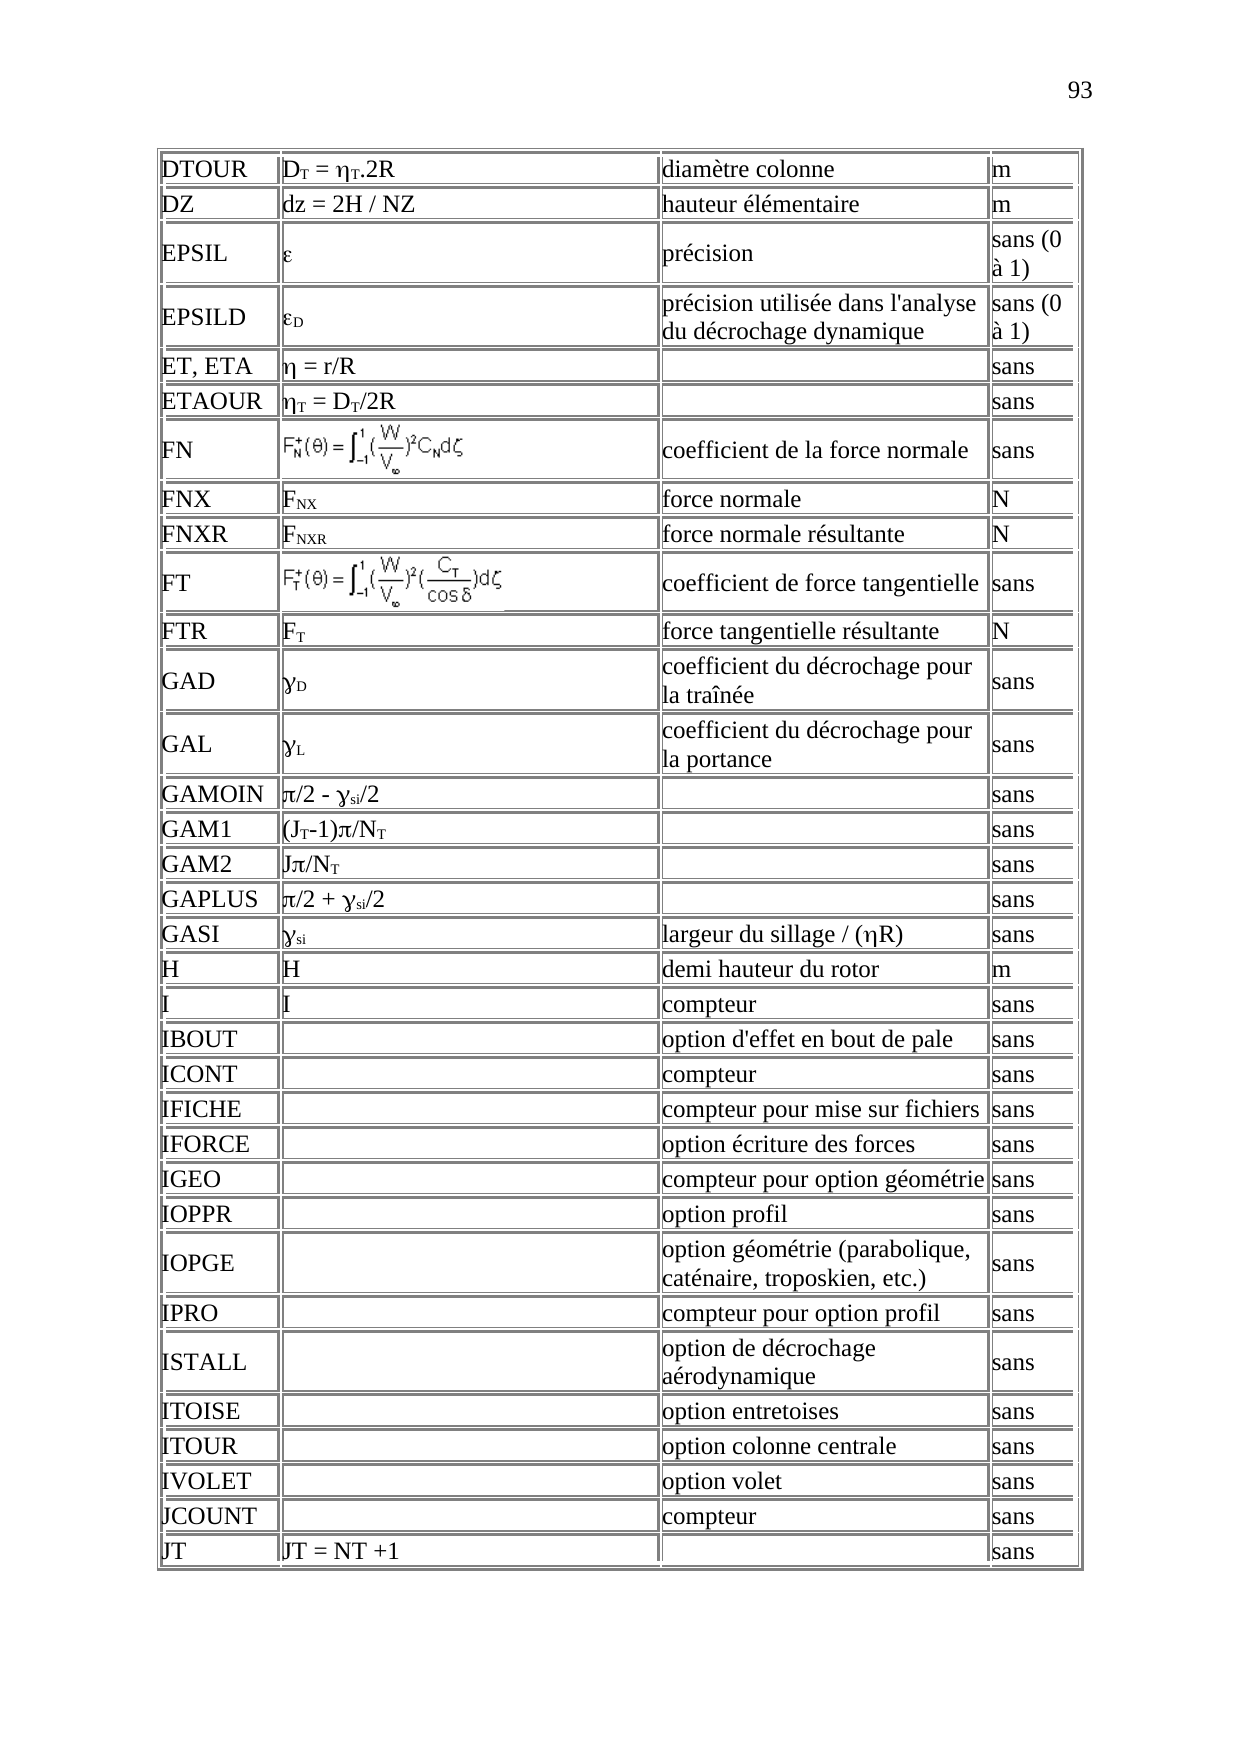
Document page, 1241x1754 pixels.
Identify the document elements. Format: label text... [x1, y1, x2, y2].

table_cell [284, 1234, 657, 1291]
table_cell ET, ETA [160, 345, 280, 380]
table_cell GASI [160, 913, 280, 948]
table_cell m [990, 183, 1081, 218]
table_cell sans [990, 1123, 1081, 1158]
table_cell option géométrie (parabolique, caténaire, troposkien, etc.) [663, 1234, 987, 1291]
table_cell [284, 1396, 657, 1425]
table_cell option profil [663, 1199, 987, 1228]
table_cell N [990, 513, 1081, 548]
table_cell [663, 779, 987, 808]
table_cell sans [990, 1193, 1081, 1228]
table_cell I [160, 983, 280, 1018]
table_cell sans [990, 843, 1081, 878]
table_cell ETAOUR [160, 380, 280, 415]
table_cell option écriture des forces [663, 1129, 987, 1158]
table_cell [663, 884, 987, 913]
table_cell JCOUNT [160, 1495, 280, 1530]
table_cell option volet [663, 1466, 987, 1495]
table_cell  [284, 224, 657, 281]
table_cell option d'effet en bout de pale [663, 1024, 987, 1053]
table_cell sans [990, 1326, 1081, 1390]
table_cell compteur [663, 1059, 987, 1088]
table_cell sans [990, 1018, 1081, 1053]
table_cell [660, 1530, 990, 1565]
table_cell [663, 386, 987, 415]
table_cell sans [990, 1158, 1081, 1193]
table_cell GAD [160, 645, 280, 709]
table_cell coefficient de la force normale [663, 421, 987, 478]
table_cell sans [990, 1390, 1081, 1425]
table_cell sans [990, 345, 1081, 380]
table_cell option colonne centrale [663, 1431, 987, 1460]
table_cell ITOISE [160, 1390, 280, 1425]
table_cell dz = 2H / NZ [284, 189, 657, 218]
picture [282, 554, 505, 611]
table_cell [284, 1094, 657, 1123]
table_cell sans [990, 645, 1081, 709]
table_cell sans [990, 709, 1081, 773]
picture [282, 421, 465, 478]
table_cell [284, 1431, 657, 1460]
table_cell compteur pour option géométrie [663, 1164, 987, 1193]
table_cell FNXR [160, 513, 280, 548]
table_cell (JT-1)/NT [284, 814, 657, 843]
table_cell sans (0 à 1) [990, 281, 1081, 345]
table_cell option entretoises [663, 1396, 987, 1425]
table_cell FNXR [284, 519, 657, 548]
table_cell FNX [160, 478, 280, 513]
table_cell GAMOIN [160, 773, 280, 808]
table_cell N [990, 610, 1081, 645]
table_cell largeur du sillage / (R) [663, 919, 987, 948]
table_cell  = r/R [284, 351, 657, 380]
table_cell coefficient du décrochage pour la portance [663, 715, 987, 773]
table_cell si [284, 919, 657, 948]
table_cell sans [990, 1425, 1081, 1460]
table_cell sans [990, 1053, 1081, 1088]
table_cell GAL [160, 709, 280, 773]
table_cell sans [990, 548, 1081, 610]
table_cell [284, 1199, 657, 1228]
table_cell GAM2 [160, 843, 280, 878]
table_cell sans [990, 913, 1081, 948]
table_cell EPSIL [160, 218, 280, 281]
table_cell DT = T.2R [280, 149, 660, 183]
table_cell FT [284, 616, 657, 645]
table_cell D [284, 651, 657, 709]
table_cell sans [990, 415, 1081, 478]
table_cell [284, 1164, 657, 1193]
table_cell [505, 554, 657, 610]
table_cell ITOUR [160, 1425, 280, 1460]
table_cell compteur pour option profil [663, 1298, 987, 1326]
table_cell FNX [284, 484, 657, 513]
table_cell sans [990, 808, 1081, 843]
table_cell JT = NT +1 [280, 1530, 660, 1565]
table_cell ICONT [160, 1053, 280, 1088]
table_cell [663, 849, 987, 878]
table_cell compteur [663, 989, 987, 1018]
table_cell [284, 1129, 657, 1158]
table_cell IBOUT [160, 1018, 280, 1053]
table_cell sans [990, 878, 1081, 913]
table_cell IFORCE [160, 1123, 280, 1158]
table_cell IPRO [160, 1291, 280, 1326]
table_cell [284, 1466, 657, 1495]
table_cell m [990, 948, 1081, 983]
table_cell J/NT [284, 849, 657, 878]
table_cell [284, 1298, 657, 1326]
table_cell sans [990, 1291, 1081, 1326]
table_cell [284, 1333, 657, 1390]
table_cell DZ [160, 183, 280, 218]
table_cell /2 - si/2 [284, 779, 657, 808]
table_cell FN [160, 415, 280, 478]
table_cell GAM1 [160, 808, 280, 843]
table_cell [465, 421, 657, 478]
table_cell précision [663, 224, 987, 281]
table_cell [284, 1501, 657, 1530]
table_cell coefficient de force tangentielle [663, 554, 987, 610]
table_cell sans [990, 983, 1081, 1018]
table_cell compteur pour mise sur fichiers [663, 1094, 987, 1123]
table_cell L [284, 715, 657, 773]
table_cell sans [990, 1495, 1081, 1530]
table_cell compteur [663, 1501, 987, 1530]
table_cell m [990, 149, 1081, 183]
table_cell T = DT/2R [284, 386, 657, 415]
table_cell [284, 1024, 657, 1053]
table_cell H [160, 948, 280, 983]
table_cell IOPGE [160, 1228, 280, 1291]
table_cell sans [990, 1228, 1081, 1291]
table_cell force normale [663, 484, 987, 513]
table_cell IGEO [160, 1158, 280, 1193]
table_cell H [284, 954, 657, 983]
table_cell IOPPR [160, 1193, 280, 1228]
table_cell force normale résultante [663, 519, 987, 548]
table_cell N [990, 478, 1081, 513]
table_cell DTOUR [163, 154, 280, 183]
table_cell EPSILD [160, 281, 280, 345]
table_cell hauteur élémentaire [663, 189, 987, 218]
table_cell FT [160, 548, 280, 610]
table_cell D [284, 288, 657, 345]
table_cell ISTALL [160, 1326, 280, 1390]
table_cell IVOLET [160, 1460, 280, 1495]
table_cell sans (0 à 1) [990, 218, 1081, 281]
table_cell sans [990, 1088, 1081, 1123]
table_cell précision utilisée dans l'analyse du décrochage dynamique [663, 288, 987, 345]
table_cell coefficient du décrochage pour la traînée [663, 651, 987, 709]
table_cell force tangentielle résultante [663, 616, 987, 645]
table_cell option de décrochage aérodynamique [663, 1333, 987, 1390]
table_cell [663, 351, 987, 380]
table_cell FTR [160, 610, 280, 645]
table_cell sans [990, 773, 1081, 808]
table_cell JT [160, 1530, 280, 1565]
table_cell sans [990, 1530, 1081, 1565]
table_cell [284, 1059, 657, 1088]
table_cell sans [990, 1460, 1081, 1495]
table_cell [663, 814, 987, 843]
table_cell diamètre colonne [660, 149, 990, 183]
table_cell I [284, 989, 657, 1018]
table_cell /2 + si/2 [284, 884, 657, 913]
table_cell demi hauteur du rotor [663, 954, 987, 983]
table_cell sans [990, 380, 1081, 415]
table_cell IFICHE [160, 1088, 280, 1123]
table_cell GAPLUS [160, 878, 280, 913]
